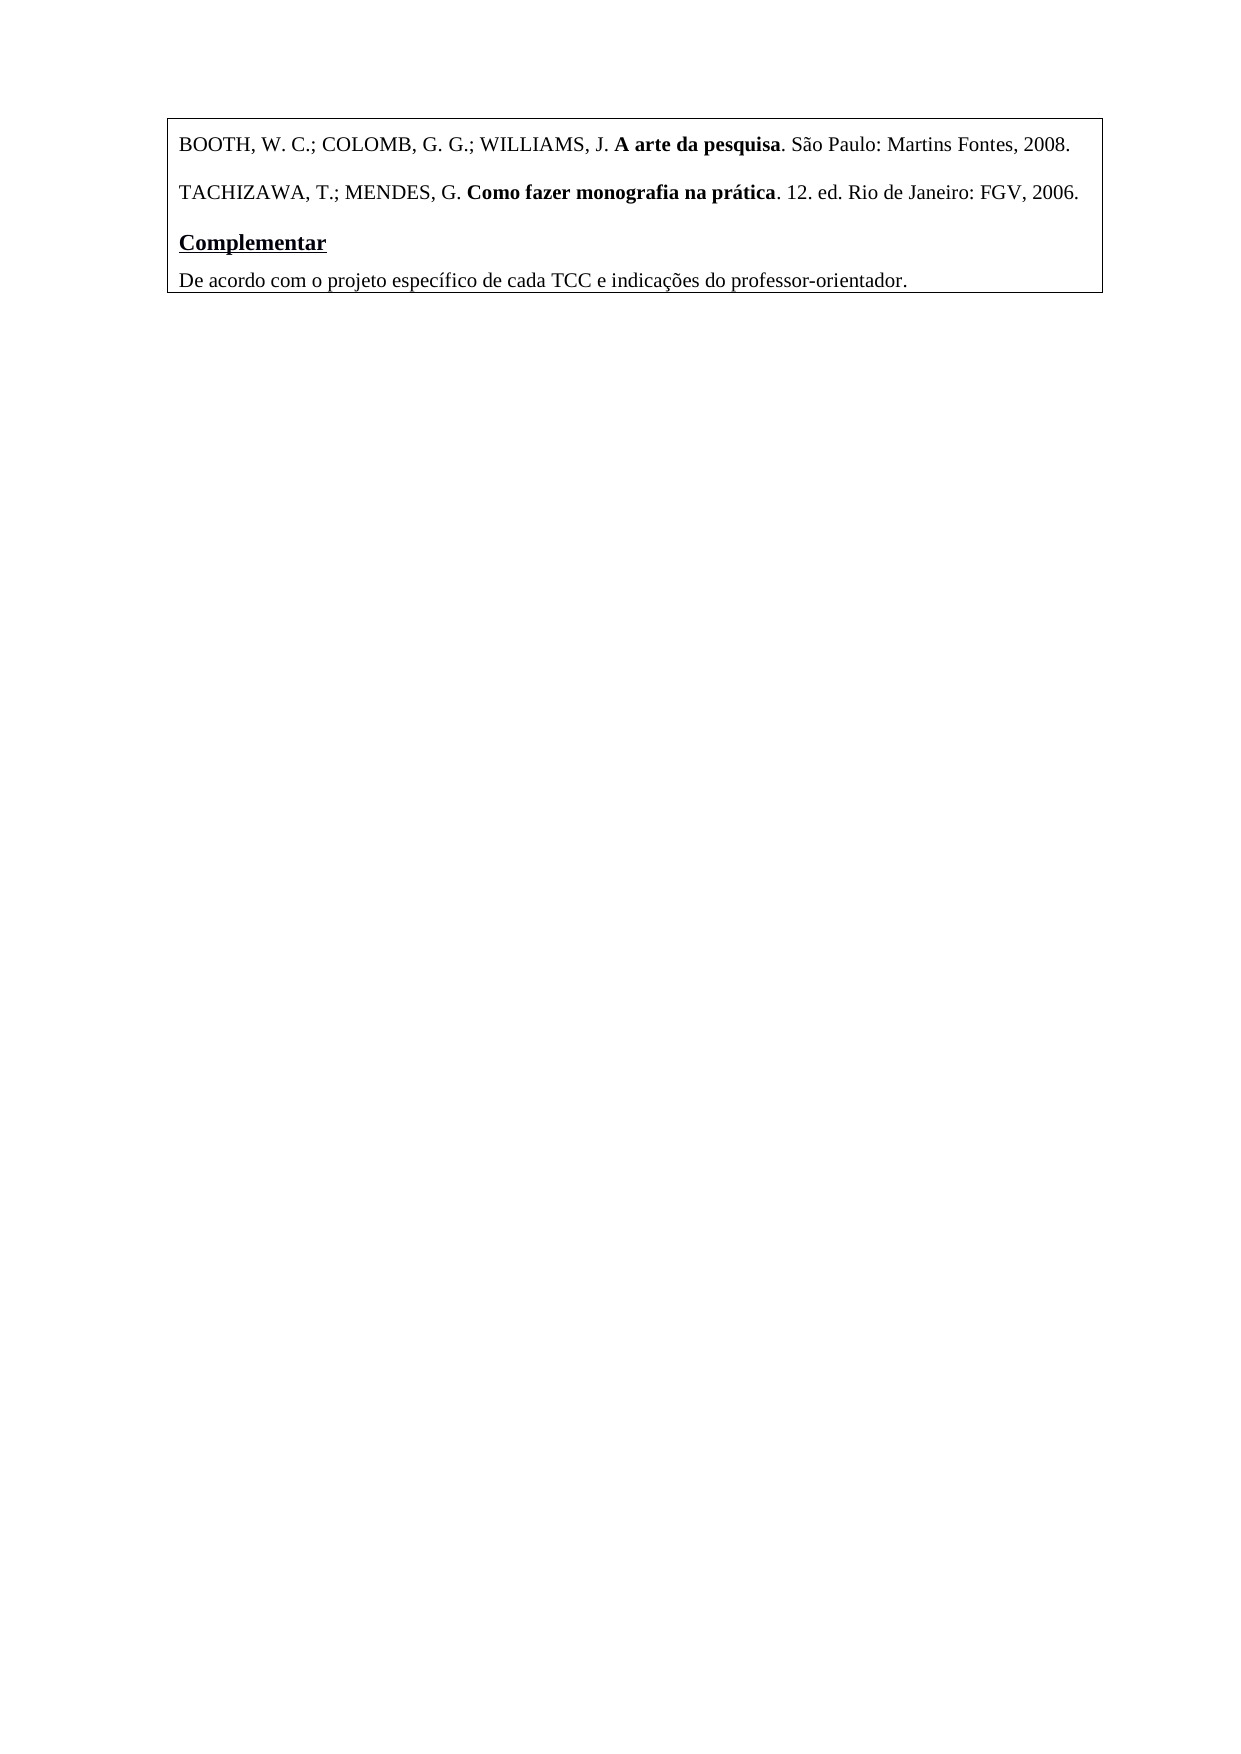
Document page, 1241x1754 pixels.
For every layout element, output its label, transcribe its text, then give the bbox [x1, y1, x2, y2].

table_cell BOOTH, W. C.; COLOMB, G. G.; WILLIAMS, J. A arte da pesquisa. São Paulo: Martins Fontes, 2008. TACHIZAWA, T.; MENDES, G. Como fazer monografia na prática. 12. ed. Rio de Janeiro: FGV, 2006. Complementar De acordo com o projeto específico de cada TCC e indicações do professor-orientador. [168, 119, 1102, 292]
